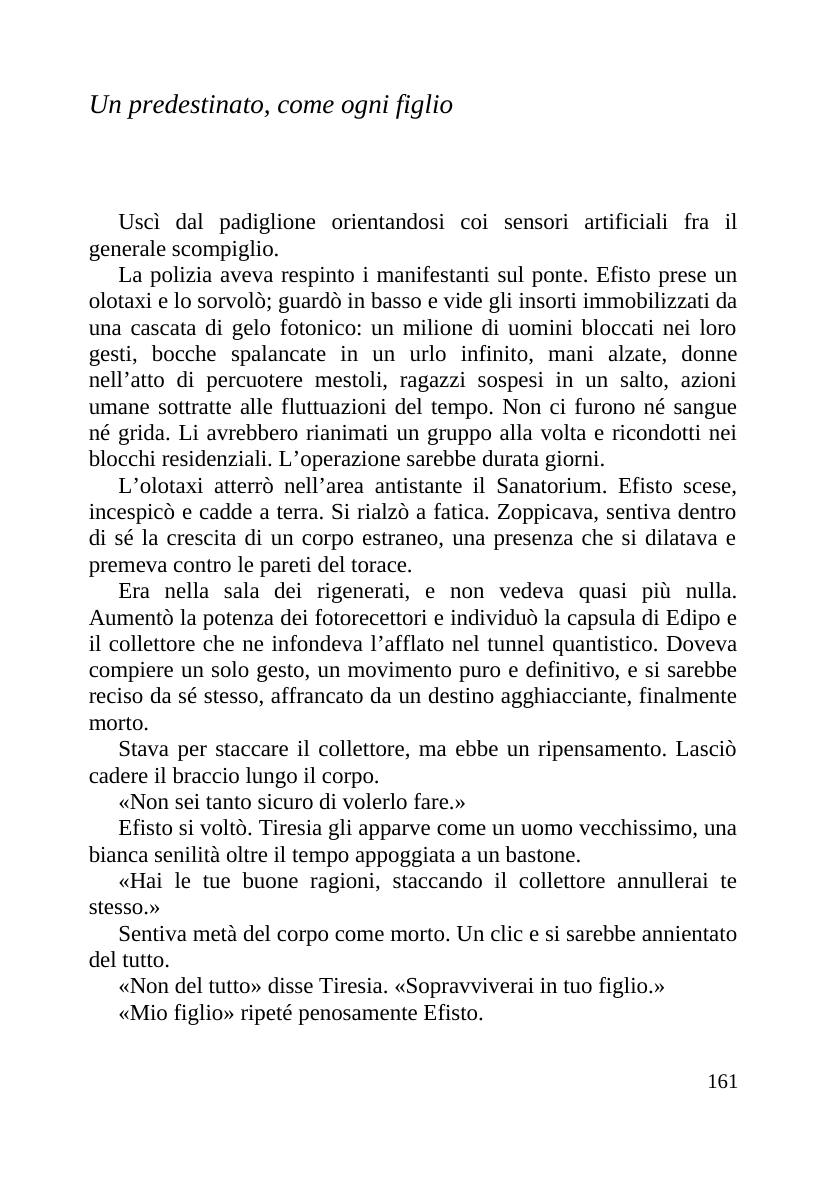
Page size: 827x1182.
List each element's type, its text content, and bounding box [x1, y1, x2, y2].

text Efisto si voltò. Tiresia gli apparve come un uomo vecchissimo, una bianca senilità oltre il tempo appoggiata a un bastone. [88, 814, 738, 867]
text Stava per staccare il collettore, ma ebbe un ripensamento. Lasciò cadere il braccio lungo il corpo. [88, 735, 738, 788]
text La polizia aveva respinto i manifestanti sul ponte. Efisto prese un olotaxi e lo sorvolò; guardò in basso e vide gli insorti immobilizzati da una cascata di gelo fotonico: un milione di uomini bloccati nei loro gesti, bocche spalancate in un urlo infinito, mani alzate, donne nell’atto di percuotere mestoli, ragazzi sospesi in un salto, azioni umane sottratte alle fluttuazioni del tempo. Non ci furono né sangue né grida. Li avrebbero rianimati un gruppo alla volta e ricondotti nei blocchi residenziali. L’operazione sarebbe durata giorni. [88, 261, 738, 472]
text Sentiva metà del corpo come morto. Un clic e si sarebbe annientato del tutto. [88, 920, 738, 972]
text «Non del tutto» disse Tiresia. «Sopravviverai in tuo figlio.» [88, 972, 738, 999]
text Uscì dal padiglione orientandosi coi sensori artificiali fra il generale scompiglio. [88, 208, 738, 261]
text «Hai le tue buone ragioni, staccando il collettore annullerai te stesso.» [88, 867, 738, 920]
text «Non sei tanto sicuro di volerlo fare.» [88, 788, 738, 814]
text L’olotaxi atterrò nell’area antistante il Sanatorium. Efisto scese, incespicò e cadde a terra. Si rialzò a fatica. Zoppicava, sentiva dentro di sé la crescita di un corpo estraneo, una presenza che si dilatava e premeva contro le pareti del torace. [88, 472, 738, 577]
text Era nella sala dei rigenerati, e non vedeva quasi più nulla. Aumentò la potenza dei fotorecettori e individuò la capsula di Edipo e il collettore che ne infondeva l’afflato nel tunnel quantistico. Doveva compiere un solo gesto, un movimento puro e definitivo, e si sarebbe reciso da sé stesso, affrancato da un destino agghiacciante, finalmente morto. [88, 577, 738, 735]
text «Mio figlio» ripeté penosamente Efisto. [88, 999, 738, 1025]
text Un predestinato, come ogni figlio [88, 88, 738, 120]
